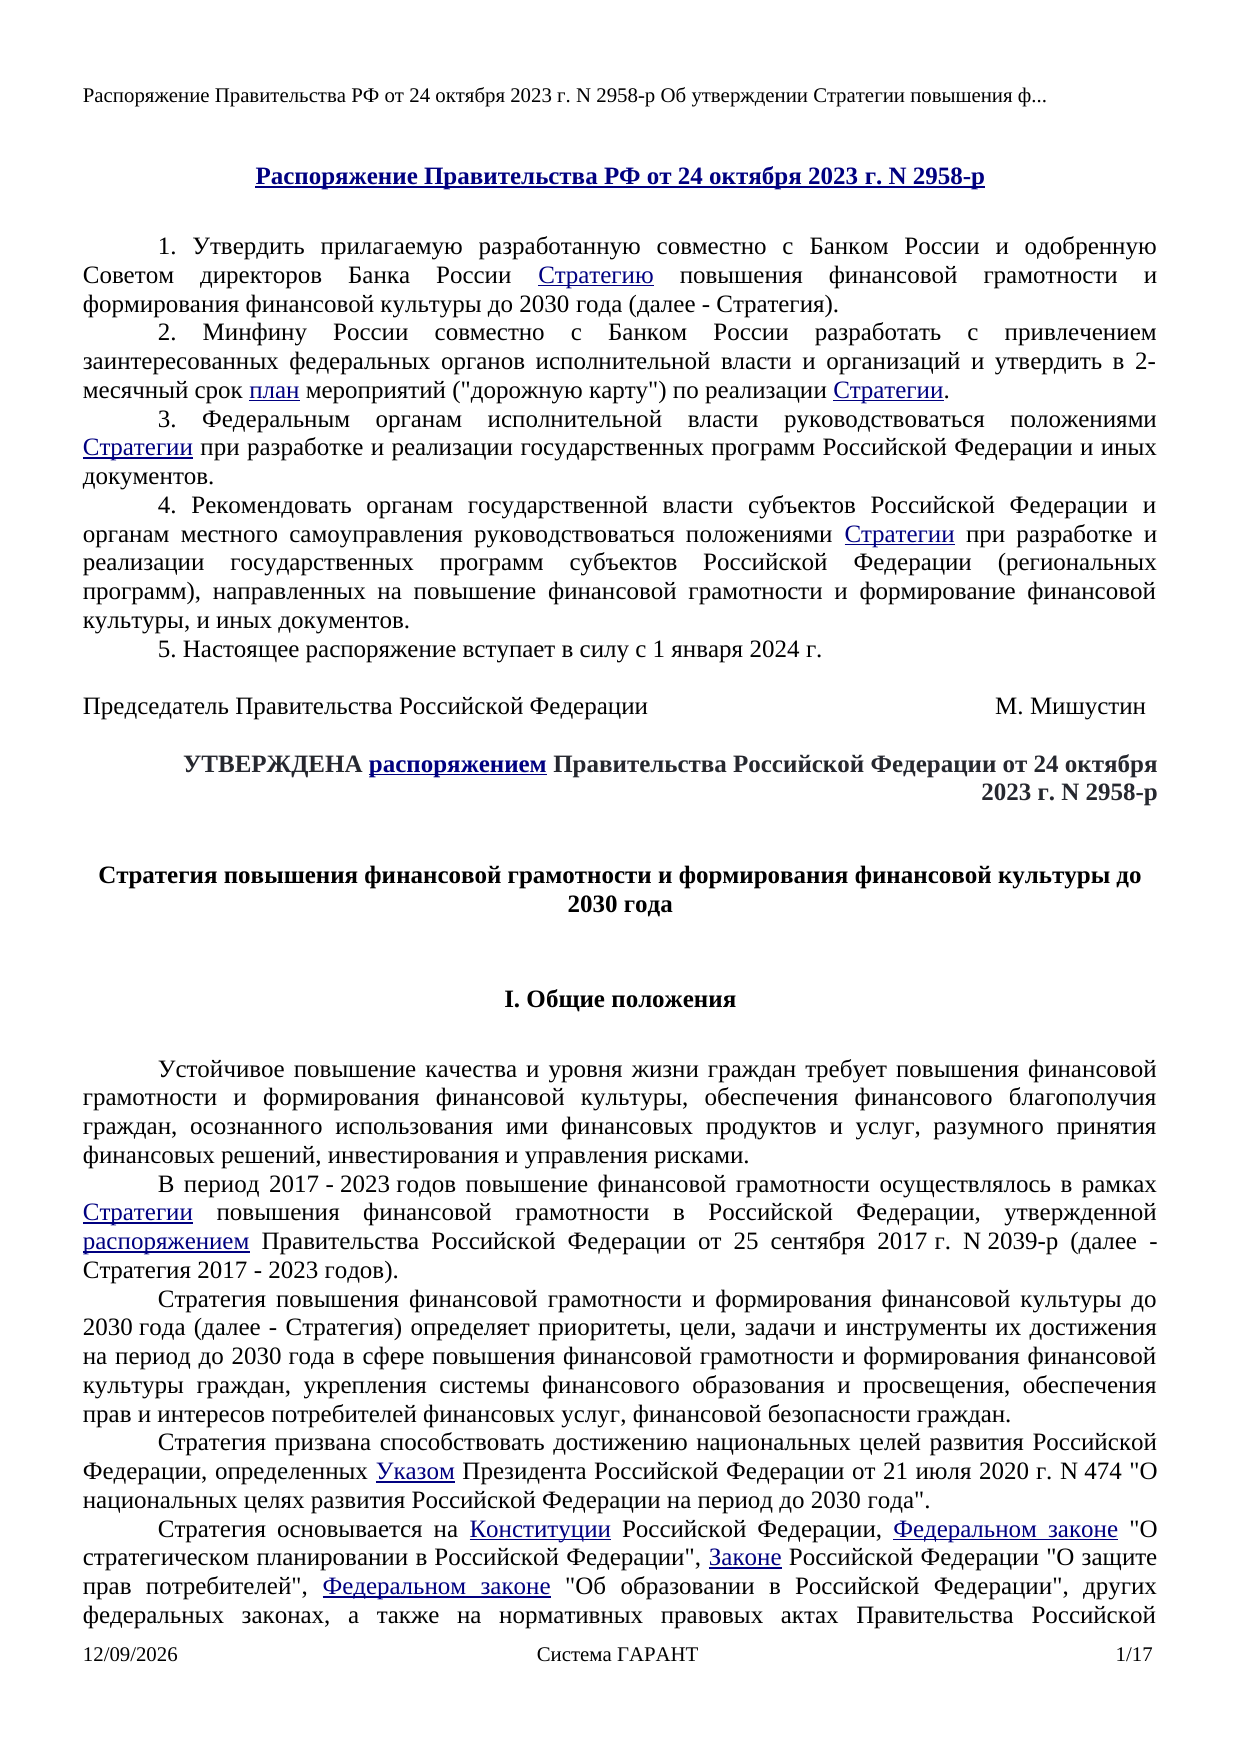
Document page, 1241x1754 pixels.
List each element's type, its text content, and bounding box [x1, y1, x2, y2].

subtitle Стратегия повышения финансовой грамотности и формирования финансовой культуры до 2030 года [83, 860, 1157, 917]
text Стратегия повышения финансовой грамотности и формирования финансовой культуры до 2030 года (далее - Стратегия) определяет приоритеты, цели, задачи и инструменты их достижения на период до 2030 года в сфере повышения финансовой грамотности и формирования финансовой культуры граждан, укрепления системы финансового образования и просвещения, обеспечения прав и интересов потребителей финансовых услуг, финансовой безопасности граждан. [83, 1284, 1157, 1427]
text 3. Федеральным органам исполнительной власти руководствоваться положениями Стратегии при разработке и реализации государственных программ Российской Федерации и иных документов. [83, 404, 1157, 490]
text Устойчивое повышение качества и уровня жизни граждан требует повышения финансовой грамотности и формирования финансовой культуры, обеспечения финансового благополучия граждан, осознанного использования ими финансовых продуктов и услуг, разумного принятия финансовых решений, инвестирования и управления рисками. [83, 1054, 1157, 1169]
subtitle I. Общие положения [83, 984, 1157, 1012]
subtitle Распоряжение Правительства РФ от 24 октября 2023 г. N 2958-р [83, 161, 1157, 190]
text Стратегия призвана способствовать достижению национальных целей развития Российской Федерации, определенных Указом Президента Российской Федерации от 21 июля 2020 г. N 474 "О национальных целях развития Российской Федерации на период до 2030 года". [83, 1427, 1157, 1514]
text Стратегия основывается на Конституции Российской Федерации, Федеральном законе "О стратегическом планировании в Российской Федерации", Законе Российской Федерации "О защите прав потребителей", Федеральном законе "Об образовании в Российской Федерации", других федеральных законах, а также на нормативных правовых актах Правительства Российской [83, 1514, 1157, 1629]
table_header Председатель Правительства Российской Федерации [83, 691, 791, 720]
text 5. Настоящее распоряжение вступает в силу с 1 января 2024 г. [83, 634, 1157, 662]
text 2. Минфину России совместно с Банком России разработать с привлечением заинтересованных федеральных органов исполнительной власти и организаций и утвердить в 2-месячный срок план мероприятий ("дорожную карту") по реализации Стратегии. [83, 317, 1157, 404]
text В период 2017 - 2023 годов повышение финансовой грамотности осуществлялось в рамках Стратегии повышения финансовой грамотности в Российской Федерации, утвержденной распоряжением Правительства Российской Федерации от 25 сентября 2017 г. N 2039-р (далее - Стратегия 2017 - 2023 годов). [83, 1169, 1157, 1284]
table_header М. Мишустин [791, 691, 1146, 720]
text УТВЕРЖДЕНА распоряжением Правительства Российской Федерации от 24 октября 2023 г. N 2958-р [83, 749, 1157, 806]
text 1. Утвердить прилагаемую разработанную совместно с Банком России и одобренную Советом директоров Банка России Стратегию повышения финансовой грамотности и формирования финансовой культуры до 2030 года (далее - Стратегия). [83, 231, 1157, 317]
text 4. Рекомендовать органам государственной власти субъектов Российской Федерации и органам местного самоуправления руководствоваться положениями Стратегии при разработке и реализации государственных программ субъектов Российской Федерации (региональных программ), направленных на повышение финансовой грамотности и формирование финансовой культуры, и иных документов. [83, 490, 1157, 634]
